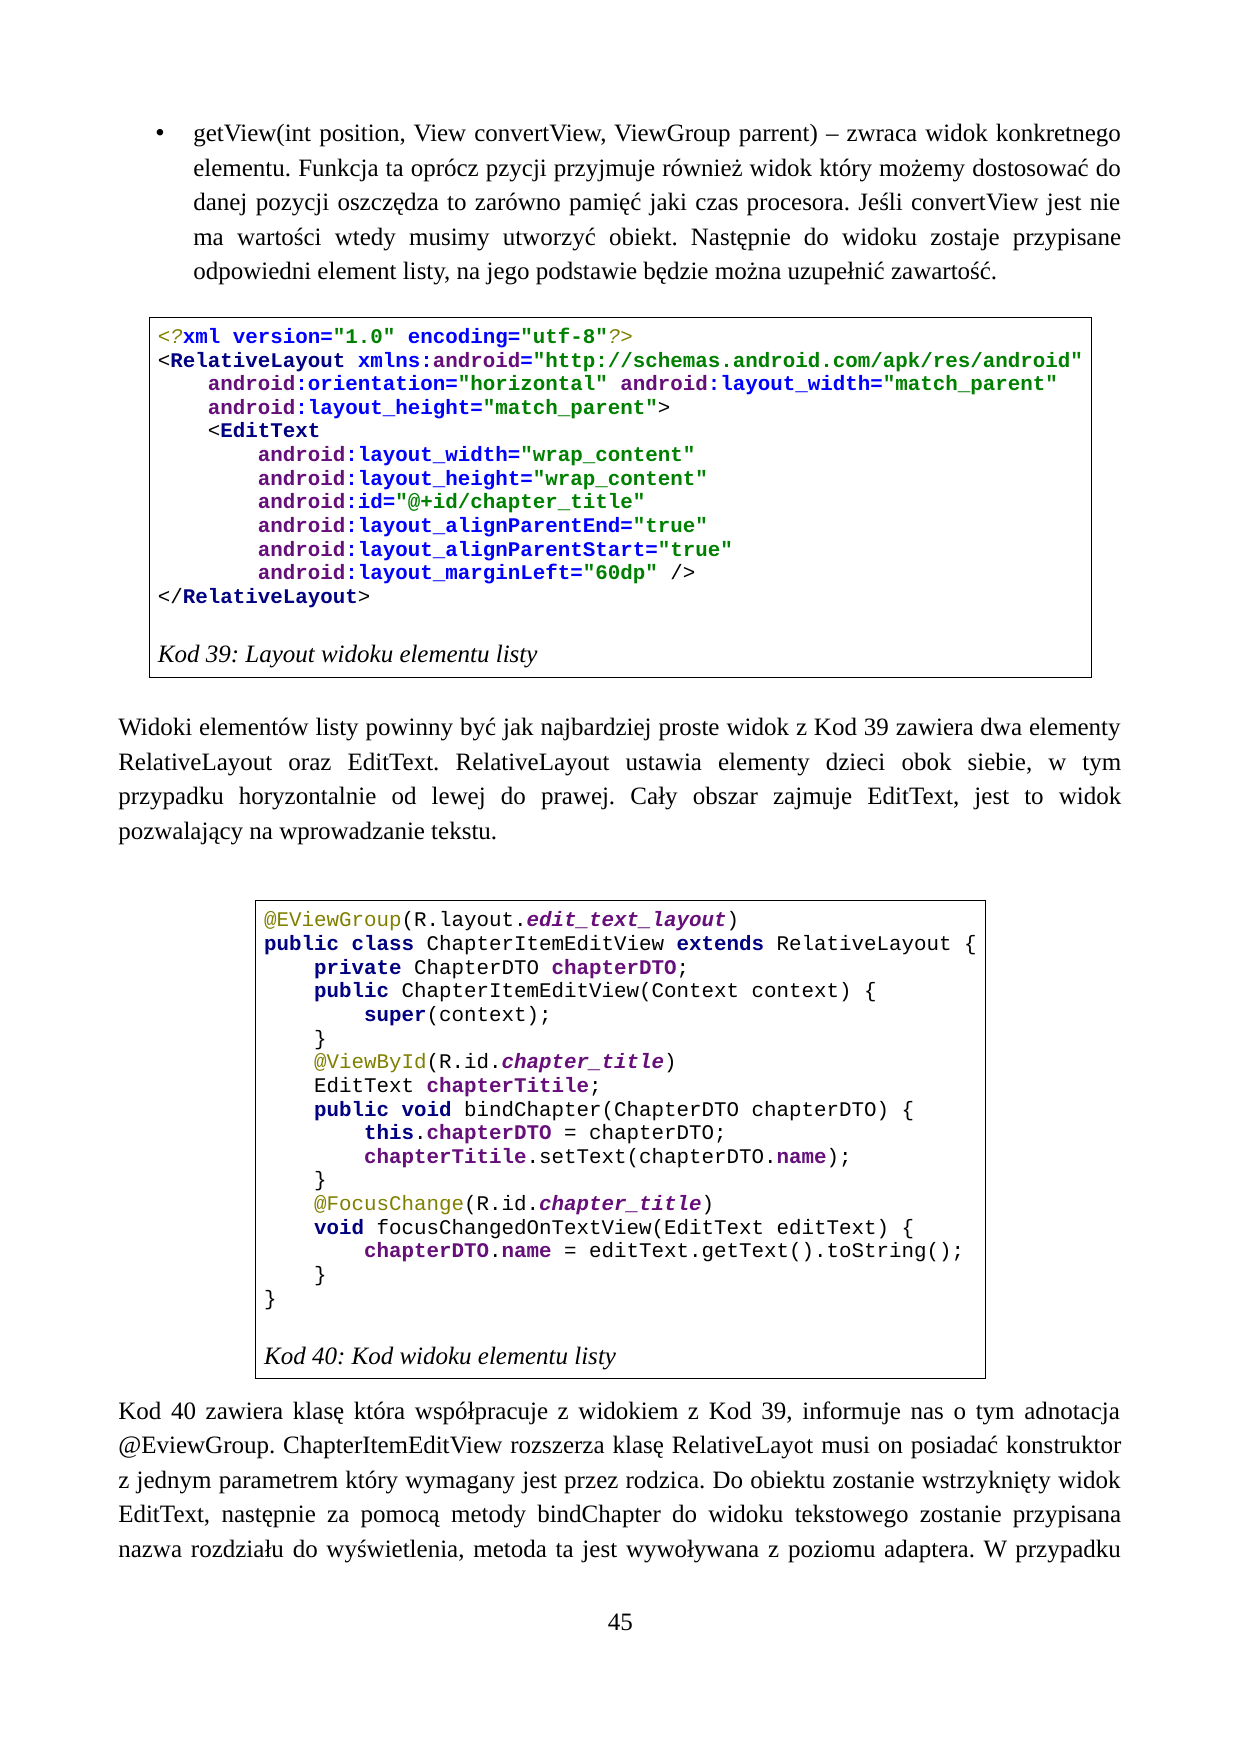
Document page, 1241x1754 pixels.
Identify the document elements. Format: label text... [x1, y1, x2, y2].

text @FocusChange(R.id.chapter_title) [264, 1193, 976, 1217]
text @ViewById(R.id.chapter_title) [264, 1051, 976, 1075]
text <RelativeLayout xmlns:android="http://schemas.android.com/apk/res/android" [158, 349, 1083, 373]
text super(context); [264, 1004, 976, 1028]
text public class ChapterItemEditView extends RelativeLayout { [264, 933, 976, 957]
text chapterDTO.name = editText.getText().toString(); [264, 1240, 976, 1264]
text Kod 40: Kod widoku elementu listy [264, 1341, 976, 1369]
text chapterTitile.setText(chapterDTO.name); [264, 1146, 976, 1169]
text public void bindChapter(ChapterDTO chapterDTO) { [264, 1098, 976, 1122]
text <EditText [158, 421, 1083, 444]
text void focusChangedOnTextView(EditText editText) { [264, 1217, 976, 1240]
text android:layout_alignParentStart="true" [158, 539, 1083, 562]
text android:id="@+id/chapter_title" [158, 491, 1083, 515]
text android:layout_marginLeft="60dp" /> [158, 562, 1083, 586]
text android:orientation="horizontal" android:layout_width="match_parent" [158, 373, 1083, 397]
text } [264, 1169, 976, 1193]
text public ChapterItemEditView(Context context) { [264, 980, 976, 1004]
text this.chapterDTO = chapterDTO; [264, 1122, 976, 1146]
text } [264, 1288, 976, 1311]
text <?xml version="1.0" encoding="utf-8"?> [158, 326, 1083, 349]
text </RelativeLayout> [158, 586, 1083, 610]
text android:layout_alignParentEnd="true" [158, 515, 1083, 539]
text Widoki elementów listy powinny być jak najbardziej proste widok z Kod 39 zawiera dwa elementy RelativeLayout oraz EditText. RelativeLayout ustawia elementy dzieci obok siebie, w tym przypadku horyzontalnie od lewej do prawej. Cały obszar zajmuje EditText, jest to widok pozwalający na wprowadzanie tekstu. [118, 712, 1122, 844]
text private ChapterDTO chapterDTO; [264, 957, 976, 980]
text EditText chapterTitile; [264, 1075, 976, 1098]
text android:layout_width="wrap_content" [158, 444, 1083, 468]
text android:layout_height="wrap_content" [158, 468, 1083, 491]
list getView(int position, View convertView, ViewGroup parrent) – zwraca widok konkretnego elementu. Funkcja ta oprócz pzycji przyjmuje również widok który możemy dostosować do danej pozycji oszczędza to zarówno pamięć jaki czas procesora. Jeśli convertView jest nie ma wartości wtedy musimy utworzyć obiekt. Następnie do widoku zostaje przypisane odpowiedni element listy, na jego podstawie będzie można uzupełnić zawartość. [156, 118, 1122, 285]
text } [264, 1028, 976, 1051]
text @EViewGroup(R.layout.edit_text_layout) [264, 909, 976, 933]
text } [264, 1264, 976, 1288]
text Kod 39: Layout widoku elementu listy [158, 639, 1083, 668]
text Kod 40 zawiera klasę która współpracuje z widokiem z Kod 39, informuje nas o tym adnotacja @EviewGroup. ChapterItemEditView rozszerza klasę RelativeLayot musi on posiadać konstruktor z jednym parametrem który wymagany jest przez rodzica. Do obiektu zostanie wstrzyknięty widok EditText, następnie za pomocą metody bindChapter do widoku tekstowego zostanie przypisana nazwa rozdziału do wyświetlenia, metoda ta jest wywoływana z poziomu adaptera. W przypadku [118, 888, 1122, 1563]
text android:layout_height="match_parent"> [158, 397, 1083, 421]
